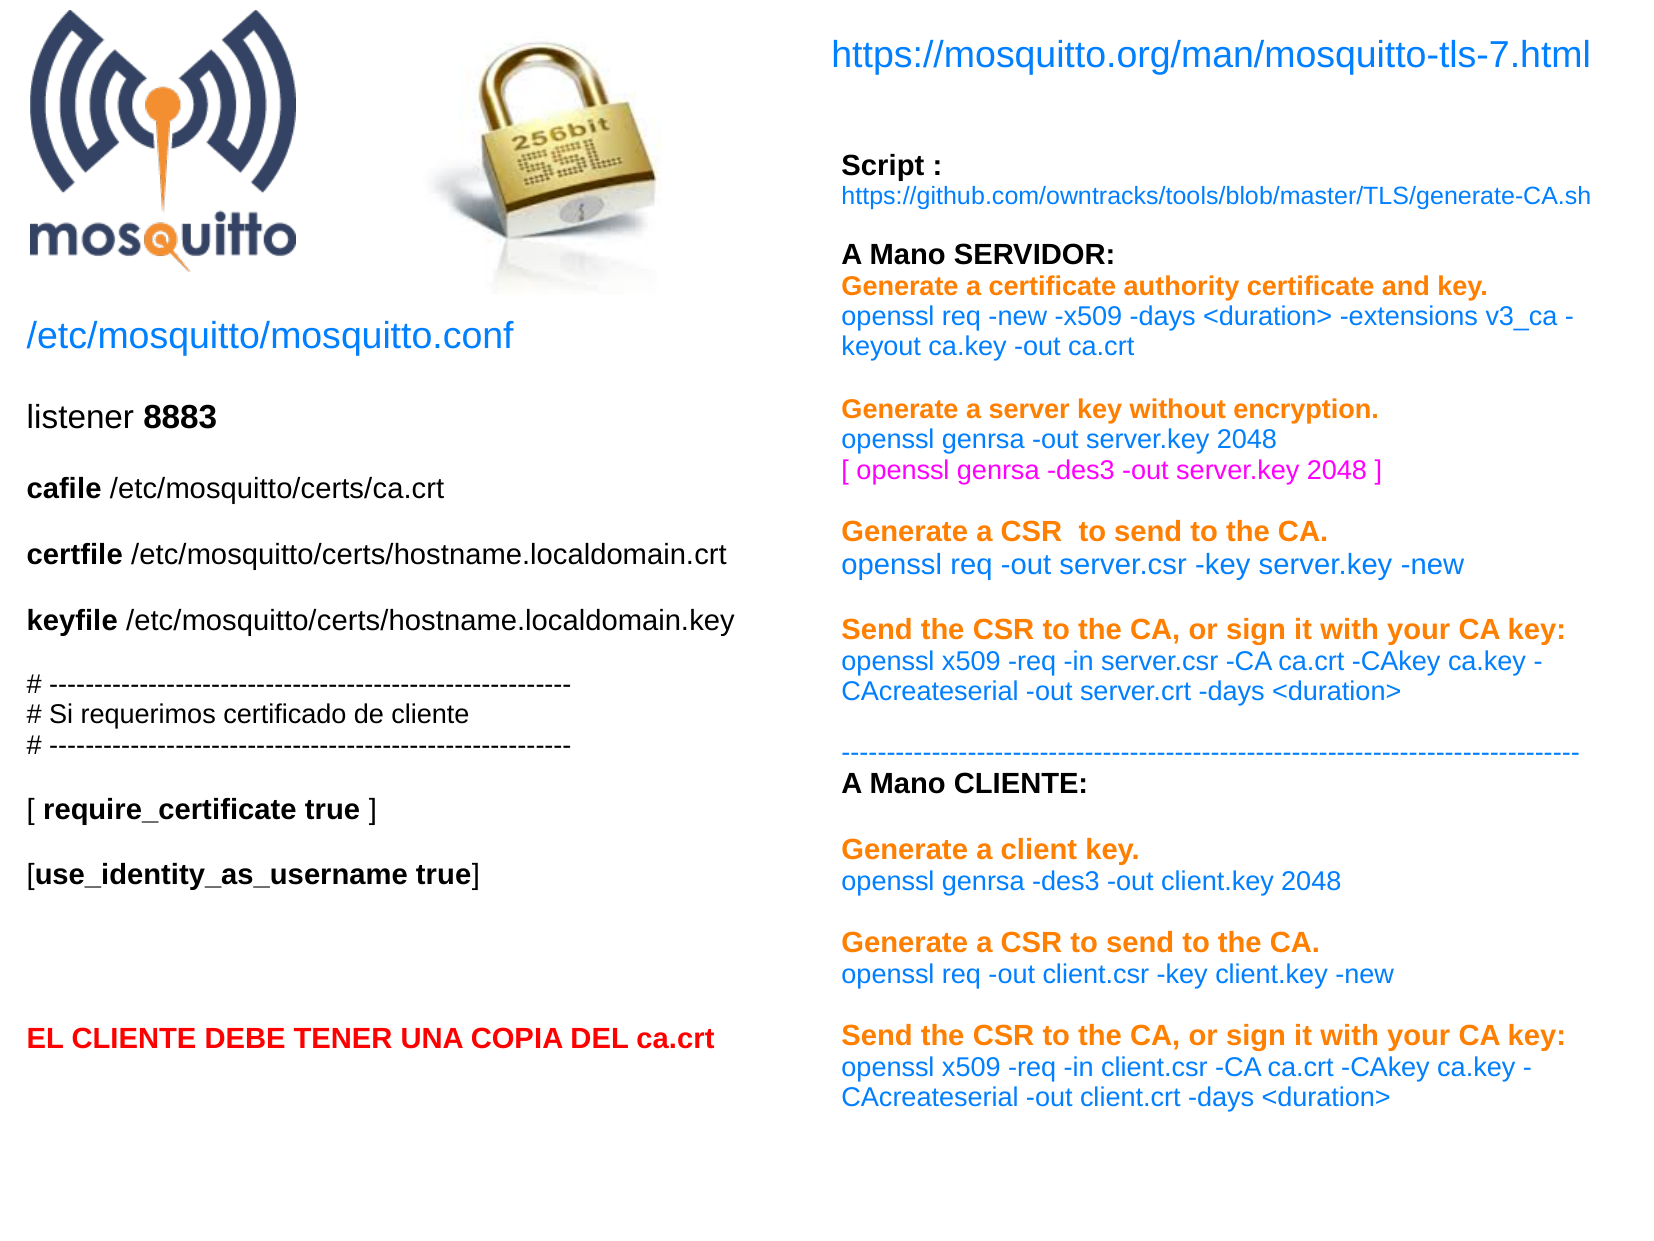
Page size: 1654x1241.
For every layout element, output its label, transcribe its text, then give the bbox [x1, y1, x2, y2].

picture [30, 10, 296, 272]
text_box https://mosquitto.org/man/mosquitto-tls-7.html [816, 26, 1607, 83]
text_box Script : https://github.com/owntracks/tools/blob/master/TLS/generate-CA.sh A Mano SERVIDOR: Generate a certificate authority certificate and key. openssl req -new -x509 -days <duration> -extensions v3_ca -keyout ca.key -out ca.crt Generate a server key without encryption. openssl genrsa -out server.key 2048 [ openssl genrsa -des3 -out server.key 2048 ] Generate a CSR to send to the CA. openssl req -out server.csr -key server.key -new Send the CSR to the CA, or sign it with your CA key: openssl x509 -req -in server.csr -CA ca.crt -CAkey ca.key -CAcreateserial -out server.crt -days <duration> ---------------------------------------------------------------------------------- A Mano CLIENTE: Generate a client key. openssl genrsa -des3 -out client.key 2048 Generate a CSR to send to the CA. openssl req -out client.csr -key client.key -new Send the CSR to the CA, or sign it with your CA key: openssl x509 -req -in client.csr -CA ca.crt -CAkey ca.key -CAcreateserial -out client.crt -days <duration> [826, 141, 1630, 1180]
picture [335, 18, 780, 296]
text_box /etc/mosquitto/mosquitto.conf listener 8883 cafile /etc/mosquitto/certs/ca.crt certfile /etc/mosquitto/certs/hostname.localdomain.crt keyfile /etc/mosquitto/certs/hostname.localdomain.key # ---------------------------------------------------------- # Si requerimos certificado de cliente # ---------------------------------------------------------- [ require_certificate true ] [use_identity_as_username true] EL CLIENTE DEBE TENER UNA COPIA DEL ca.crt [11, 307, 780, 1193]
